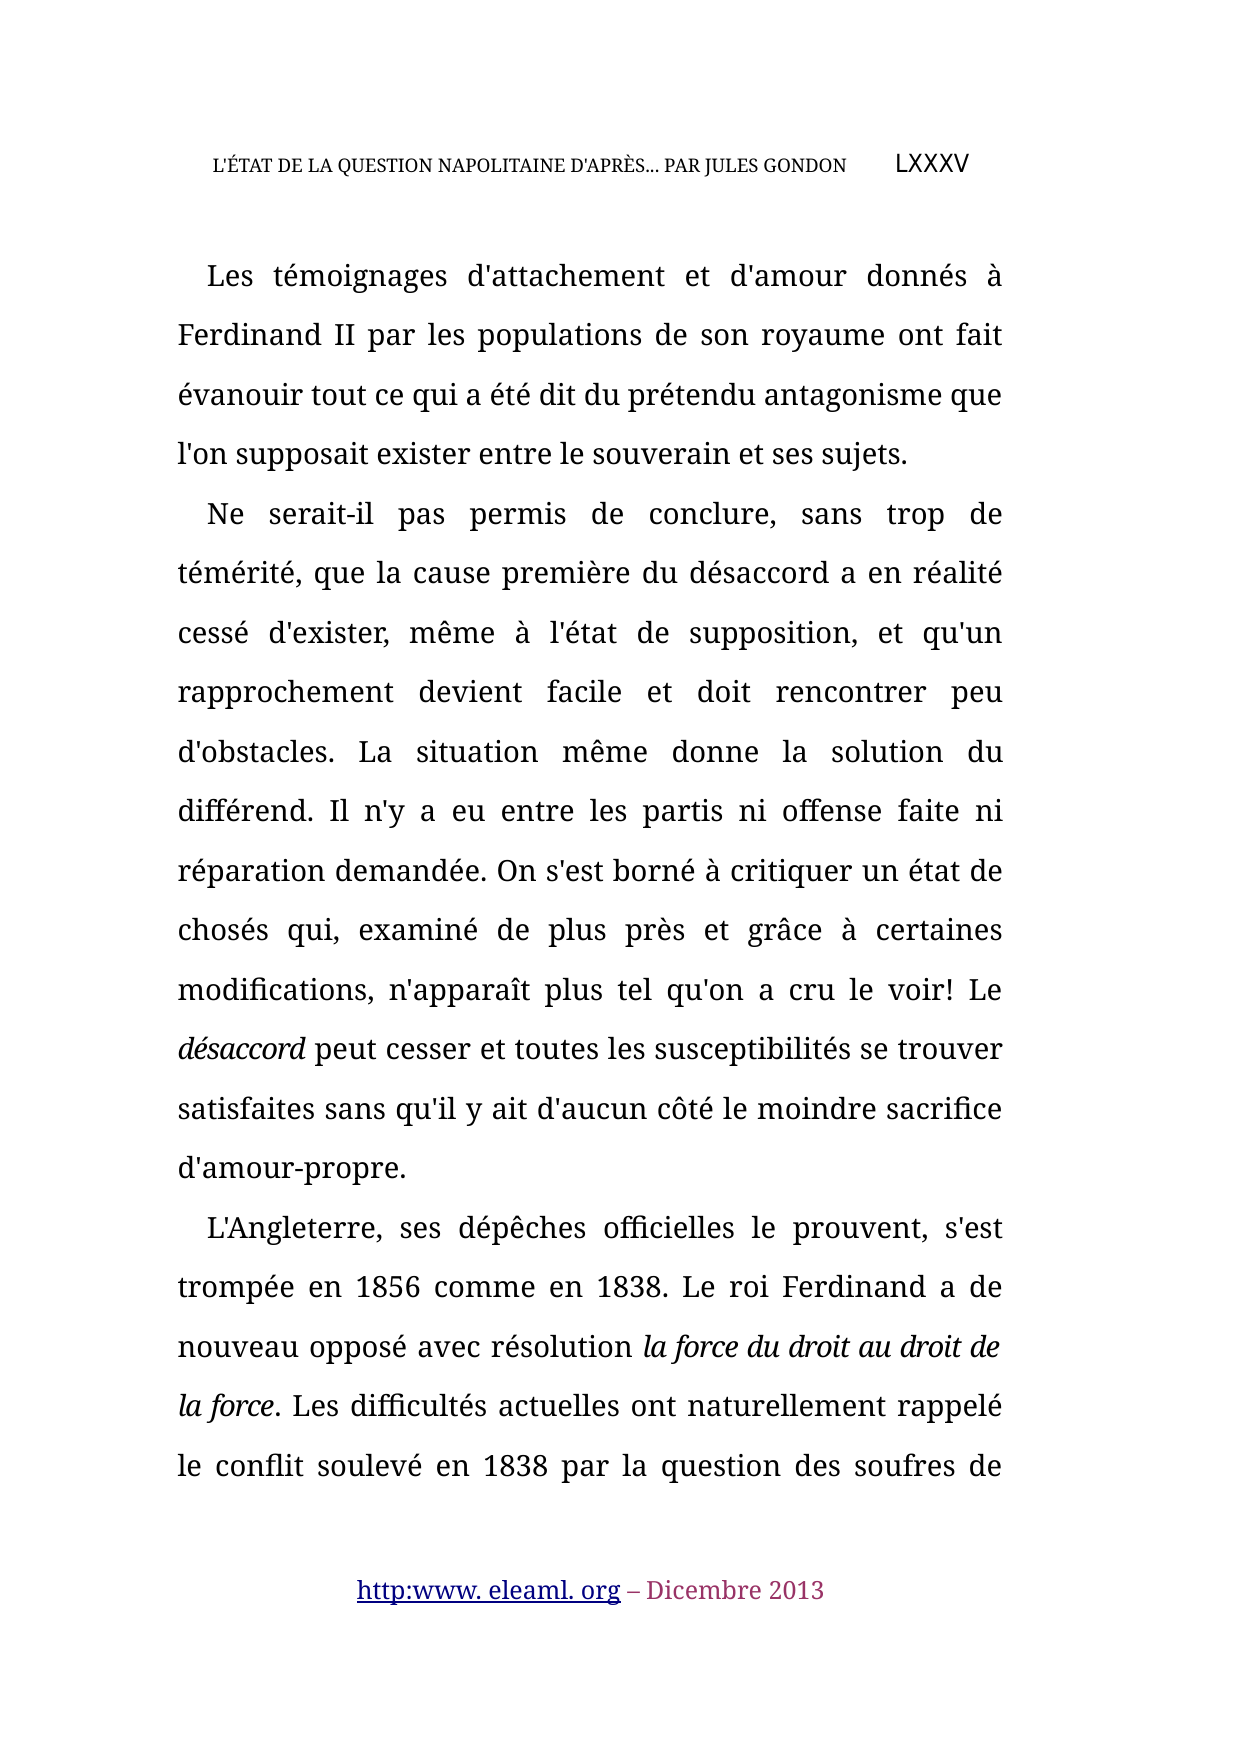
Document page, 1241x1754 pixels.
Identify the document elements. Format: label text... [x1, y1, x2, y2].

text L'Angleterre, ses dépêches officielles le prouvent, s'est trompée en 1856 comme en 1838. Le roi Ferdinand a de nouveau opposé avec résolution la force du droit au droit de la force. Les difficultés actuelles ont naturellement rappelé le conflit soulevé en 1838 par la question des soufres de [177, 1207, 1004, 1484]
text Ne serait-il pas permis de conclure, sans trop de témérité, que la cause première du désaccord a en réalité cessé d'exister, même à l'état de supposition, et qu'un rapprochement devient facile et doit rencontrer peu d'obstacles. La situation même donne la solution du différend. Il n'y a eu entre les partis ni offense faite ni réparation demandée. On s'est borné à critiquer un état de chosés qui, examiné de plus près et grâce à certaines modifications, n'apparaît plus tel qu'on a cru le voir! Le désaccord peut cesser et toutes les susceptibilités se trouver satisfaites sans qu'il y ait d'aucun côté le moindre sacrifice d'amour-propre. [177, 493, 1004, 1187]
text Les témoignages d'attachement et d'amour donnés à Ferdinand II par les populations de son royaume ont fait évanouir tout ce qui a été dit du prétendu antagonisme que l'on supposait exister entre le souverain et ses sujets. [177, 255, 1004, 473]
